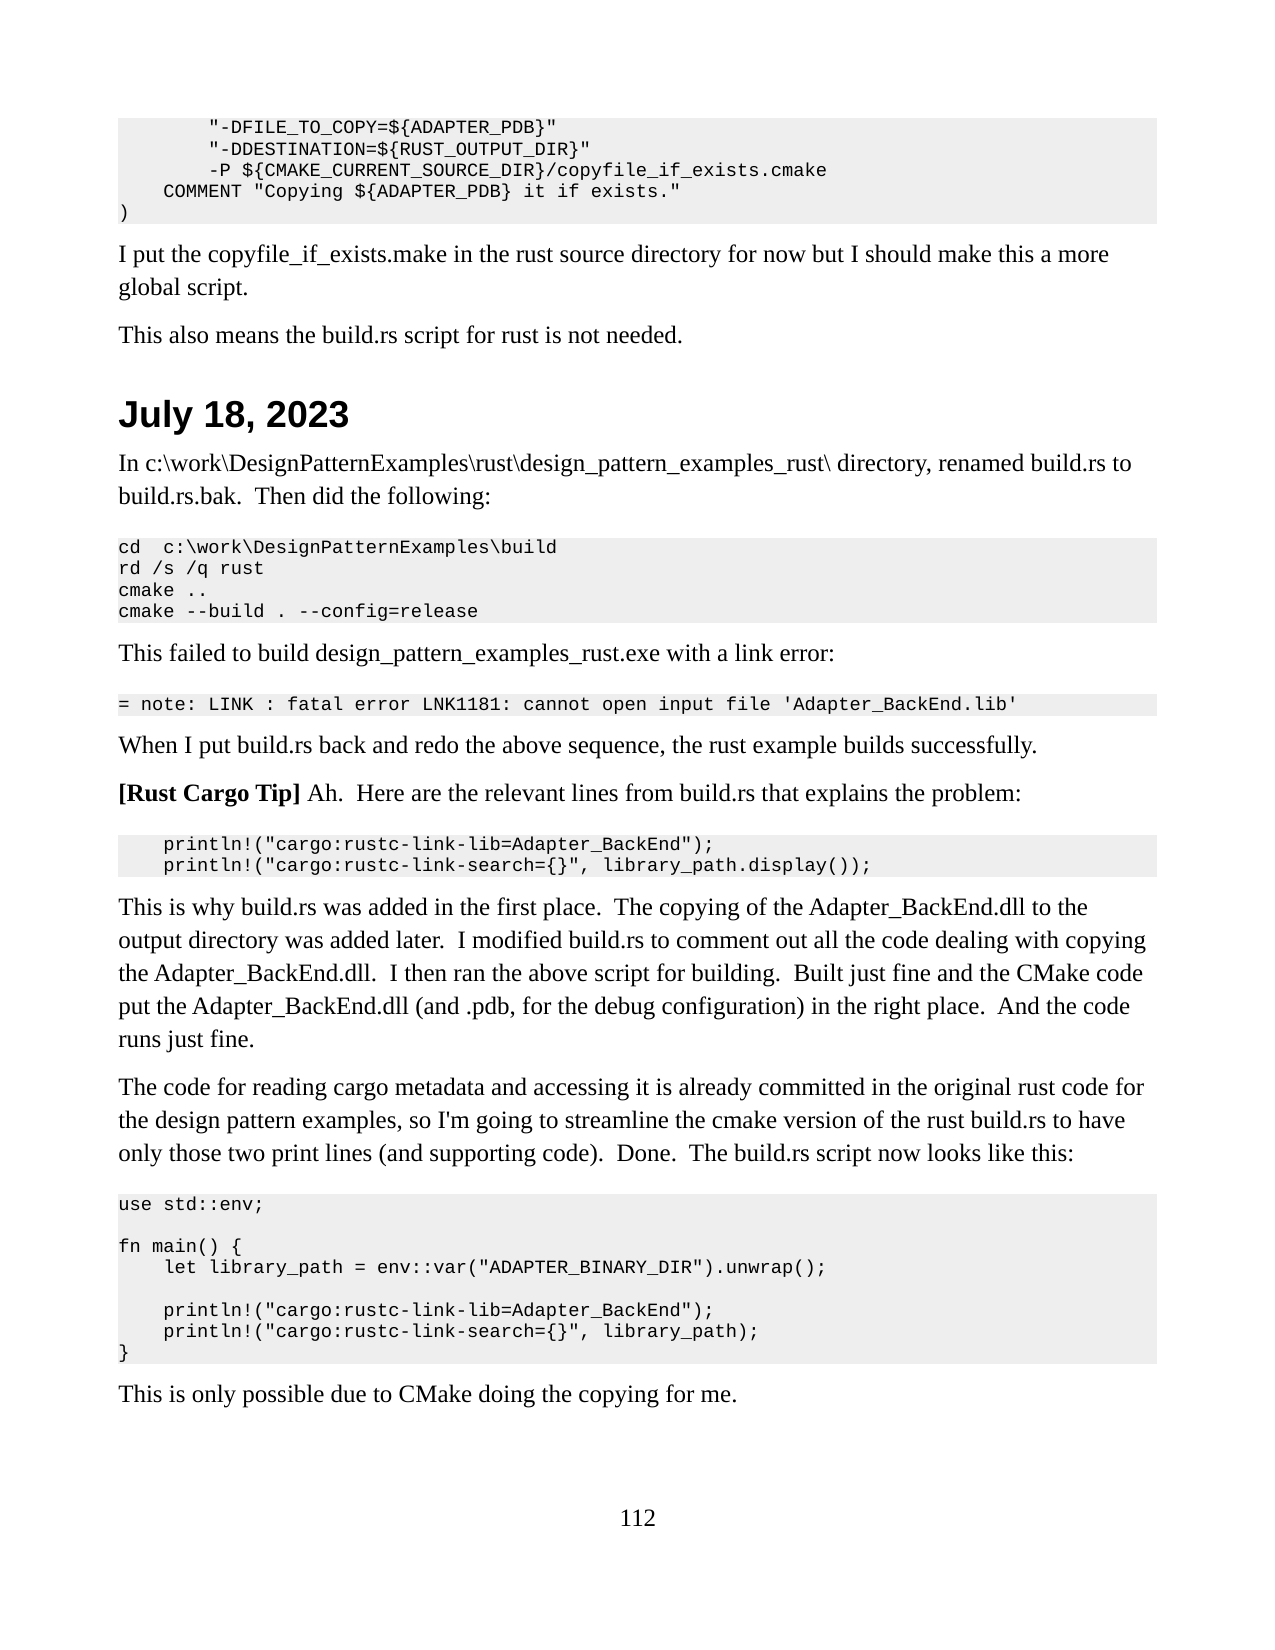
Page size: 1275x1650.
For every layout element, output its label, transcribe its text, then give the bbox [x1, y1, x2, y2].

text println!("cargo:rustc-link-lib=Adapter_BackEnd"); [118, 1301, 1157, 1322]
text "-DDESTINATION=${RUST_OUTPUT_DIR}" [118, 139, 1157, 161]
text This is only possible due to CMake doing the copying for me. [118, 1379, 1157, 1408]
text println!("cargo:rustc-link-search={}", library_path.display()); [118, 856, 1157, 877]
text In c:\work\DesignPatternExamples\rust\design_pattern_examples_rust\ directory, renamed build.rs to build.rs.bak. Then did the following: [118, 448, 1157, 510]
text This failed to build design_pattern_examples_rust.exe with a link error: [118, 638, 1157, 667]
text fn main() { [118, 1237, 1157, 1258]
text rd /s /q rust [118, 559, 1157, 580]
text This is why build.rs was added in the first place. The copying of the Adapter_BackEnd.dll to the output directory was added later. I modified build.rs to comment out all the code dealing with copying the Adapter_BackEnd.dll. I then ran the above script for building. Built just fine and the CMake code put the Adapter_BackEnd.dll (and .pdb, for the debug configuration) in the right place. And the code runs just fine. [118, 892, 1157, 1053]
subtitle July 18, 2023 [118, 393, 1157, 436]
text I put the copyfile_if_exists.make in the rust source directory for now but I should make this a more global script. [118, 239, 1157, 301]
text This also means the build.rs script for rust is not needed. [118, 320, 1157, 349]
text [Rust Cargo Tip] Ah. Here are the relevant lines from build.rs that explains the problem: [118, 778, 1157, 807]
text println!("cargo:rustc-link-search={}", library_path); [118, 1322, 1157, 1343]
text cd c:\work\DesignPatternExamples\build [118, 538, 1157, 559]
text let library_path = env::var("ADAPTER_BINARY_DIR").unwrap(); [118, 1258, 1157, 1279]
text "-DFILE_TO_COPY=${ADAPTER_PDB}" [118, 118, 1157, 139]
text -P ${CMAKE_CURRENT_SOURCE_DIR}/copyfile_if_exists.cmake [118, 161, 1157, 182]
text The code for reading cargo metadata and accessing it is already committed in the original rust code for the design pattern examples, so I'm going to streamline the cmake version of the rust build.rs to have only those two print lines (and supporting code). Done. The build.rs script now looks like this: [118, 1072, 1157, 1167]
text COMMENT "Copying ${ADAPTER_PDB} it if exists." [118, 182, 1157, 203]
text } [118, 1343, 1157, 1364]
text cmake --build . --config=release [118, 602, 1157, 623]
text use std::env; [118, 1194, 1157, 1216]
text cmake .. [118, 580, 1157, 602]
text = note: LINK : fatal error LNK1181: cannot open input file 'Adapter_BackEnd.lib' [118, 694, 1157, 716]
text ) [118, 203, 1157, 224]
text println!("cargo:rustc-link-lib=Adapter_BackEnd"); [118, 835, 1157, 856]
text When I put build.rs back and redo the above sequence, the rust example builds successfully. [118, 731, 1157, 759]
